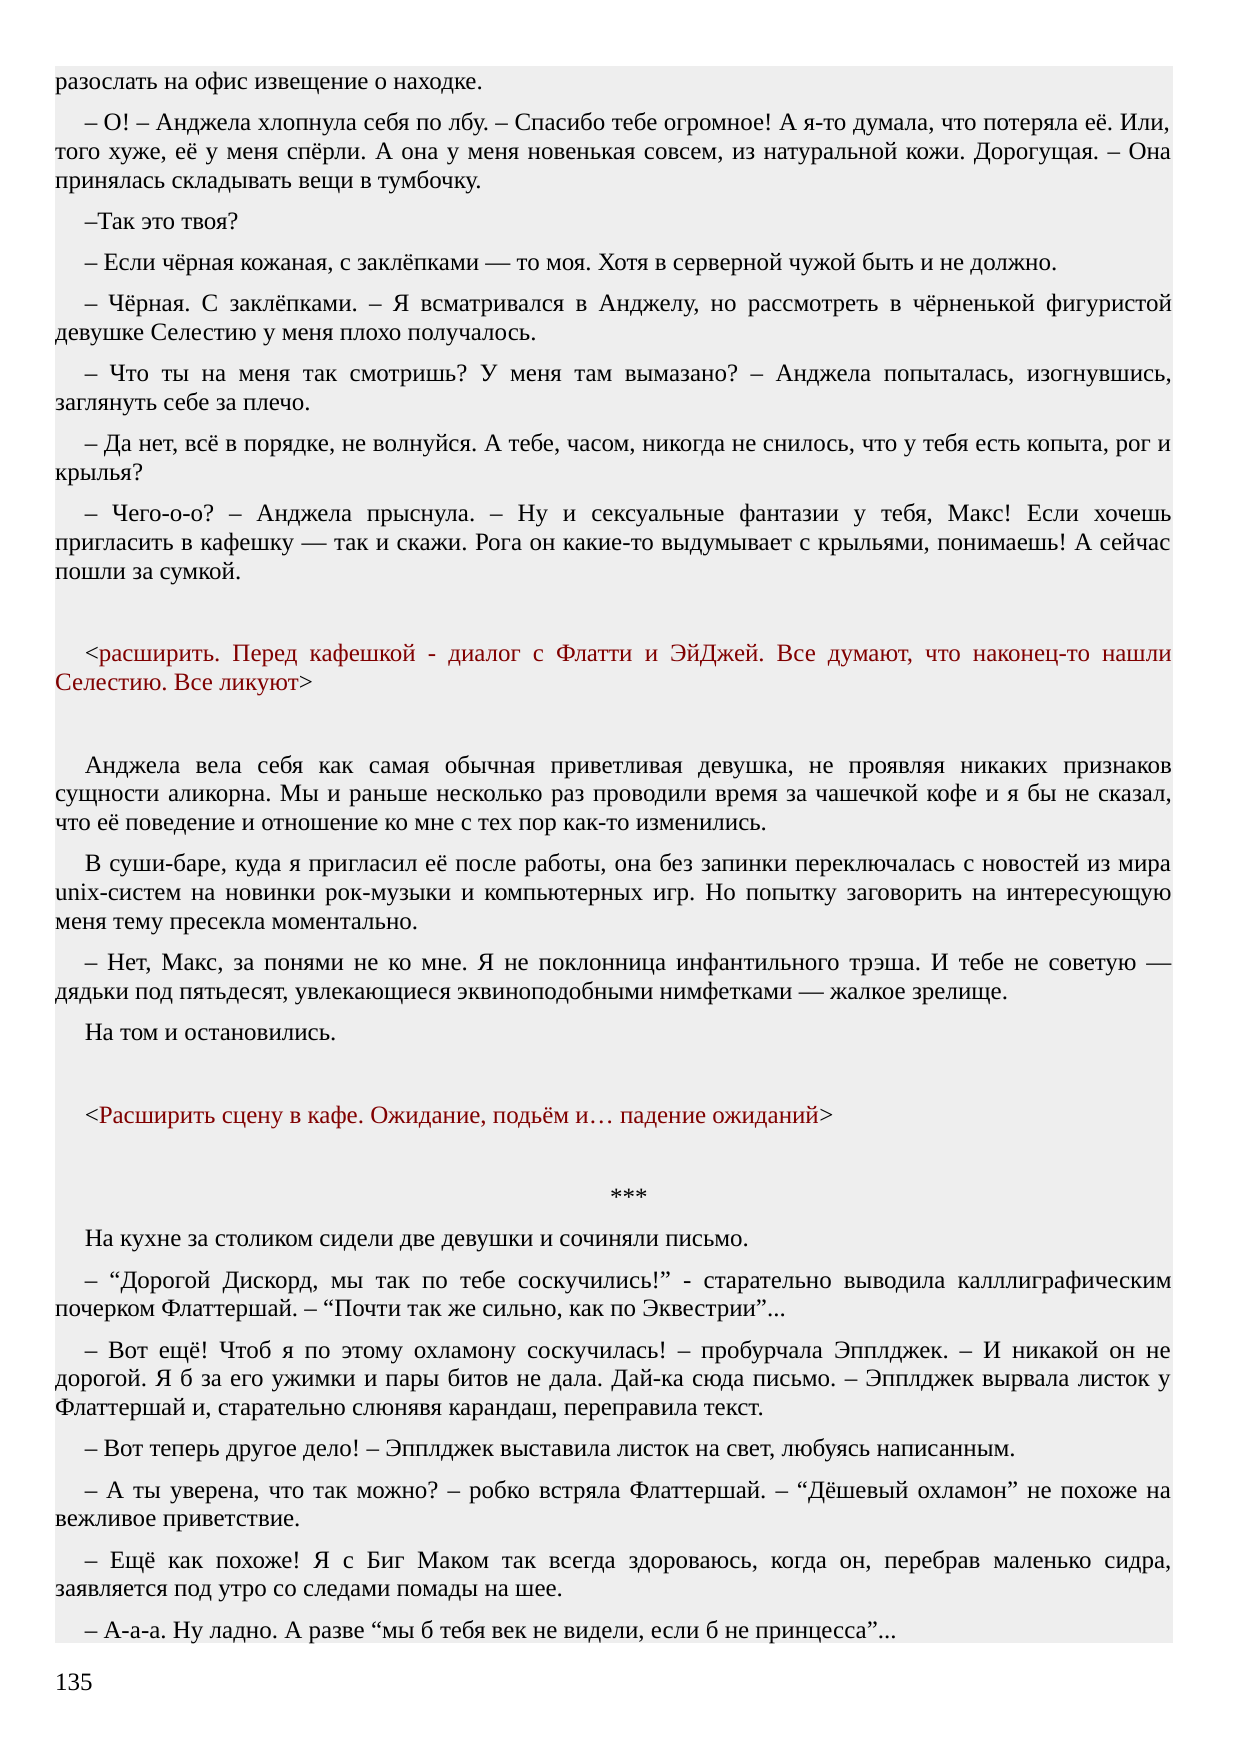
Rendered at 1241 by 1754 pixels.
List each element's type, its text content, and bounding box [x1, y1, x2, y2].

text – Вот ещё! Чтоб я по этому охламону соскучилась! – пробурчала Эпплджек. – И никакой он не дорогой. Я б за его ужимки и пары битов не дала. Дай-ка сюда письмо. – Эпплджек вырвала листок у Флаттершай и, старательно слюнявя карандаш, переправила текст. [55, 1335, 1173, 1421]
text – Чёрная. С заклёпками. – Я всматривался в Анджелу, но рассмотреть в чёрненькой фигуристой девушке Селестию у меня плохо получалось. [55, 288, 1173, 346]
text <расширить. Перед кафешкой - диалог с Флатти и ЭйДжей. Все думают, что наконец-то нашли Селестию. Все ликуют> [55, 638, 1173, 696]
text – Чего-о-о? – Анджела прыснула. – Ну и сексуальные фантазии у тебя, Макс! Если хочешь пригласить в кафешку — так и скажи. Рога он какие-то выдумывает с крыльями, понимаешь! А сейчас пошли за сумкой. [55, 498, 1173, 585]
text *** [55, 1182, 1173, 1211]
text – Ещё как похоже! Я с Биг Маком так всегда здороваюсь, когда он, перебрав маленько сидра, заявляется под утро со следами помады на шее. [55, 1545, 1173, 1602]
text – А ты уверена, что так можно? – робко встряла Флаттершай. – “Дёшевый охламон” не похоже на вежливое приветствие. [55, 1475, 1173, 1532]
text В суши-баре, куда я пригласил её после работы, она без запинки переключалась с новостей из мира unix-систем на новинки рок-музыки и компьютерных игр. Но попытку заговорить на интересующую меня тему пресекла моментально. [55, 848, 1173, 935]
text – Нет, Макс, за понями не ко мне. Я не поклонница инфантильного трэша. И тебе не советую — дядьки под пятьдесят, увлекающиеся эквиноподобными нимфетками — жалкое зрелище. [55, 947, 1173, 1005]
text –Так это твоя? [55, 206, 1173, 235]
text – Что ты на меня так смотришь? У меня там вымазано? – Анджела попыталась, изогнувшись, заглянуть себе за плечо. [55, 358, 1173, 416]
text – Если чёрная кожаная, с заклёпками — то моя. Хотя в серверной чужой быть и не должно. [55, 247, 1173, 276]
text <Расширить сцену в кафе. Ожидание, подьём и… падение ожиданий> [55, 1100, 1173, 1128]
text – “Дорогой Дискорд, мы так по тебе соскучились!” - старательно выводила калллиграфическим почерком Флаттершай. – “Почти так же сильно, как по Эквестрии”... [55, 1265, 1173, 1322]
text – А-а-а. Ну ладно. А разве “мы б тебя век не видели, если б не принцесса”... [55, 1615, 1173, 1643]
text На том и остановились. [55, 1017, 1173, 1046]
text – О! – Анджела хлопнула себя по лбу. – Спасибо тебе огромное! А я-то думала, что потеряла её. Или, того хуже, её у меня спёрли. А она у меня новенькая совсем, из натуральной кожи. Дорогущая. – Она принялась складывать вещи в тумбочку. [55, 107, 1173, 193]
text На кухне за столиком сидели две девушки и сочиняли письмо. [55, 1223, 1173, 1252]
text Анджела вела себя как самая обычная приветливая девушка, не проявляя никаких признаков сущности аликорна. Мы и раньше несколько раз проводили время за чашечкой кофе и я бы не сказал, что её поведение и отношение ко мне с тех пор как-то изменились. [55, 750, 1173, 836]
text – Вот теперь другое дело! – Эпплджек выставила листок на свет, любуясь написанным. [55, 1433, 1173, 1462]
text – Да нет, всё в порядке, не волнуйся. А тебе, часом, никогда не снилось, что у тебя есть копыта, рог и крылья? [55, 428, 1173, 486]
text разослать на офис извещение о находке. [55, 66, 1173, 95]
